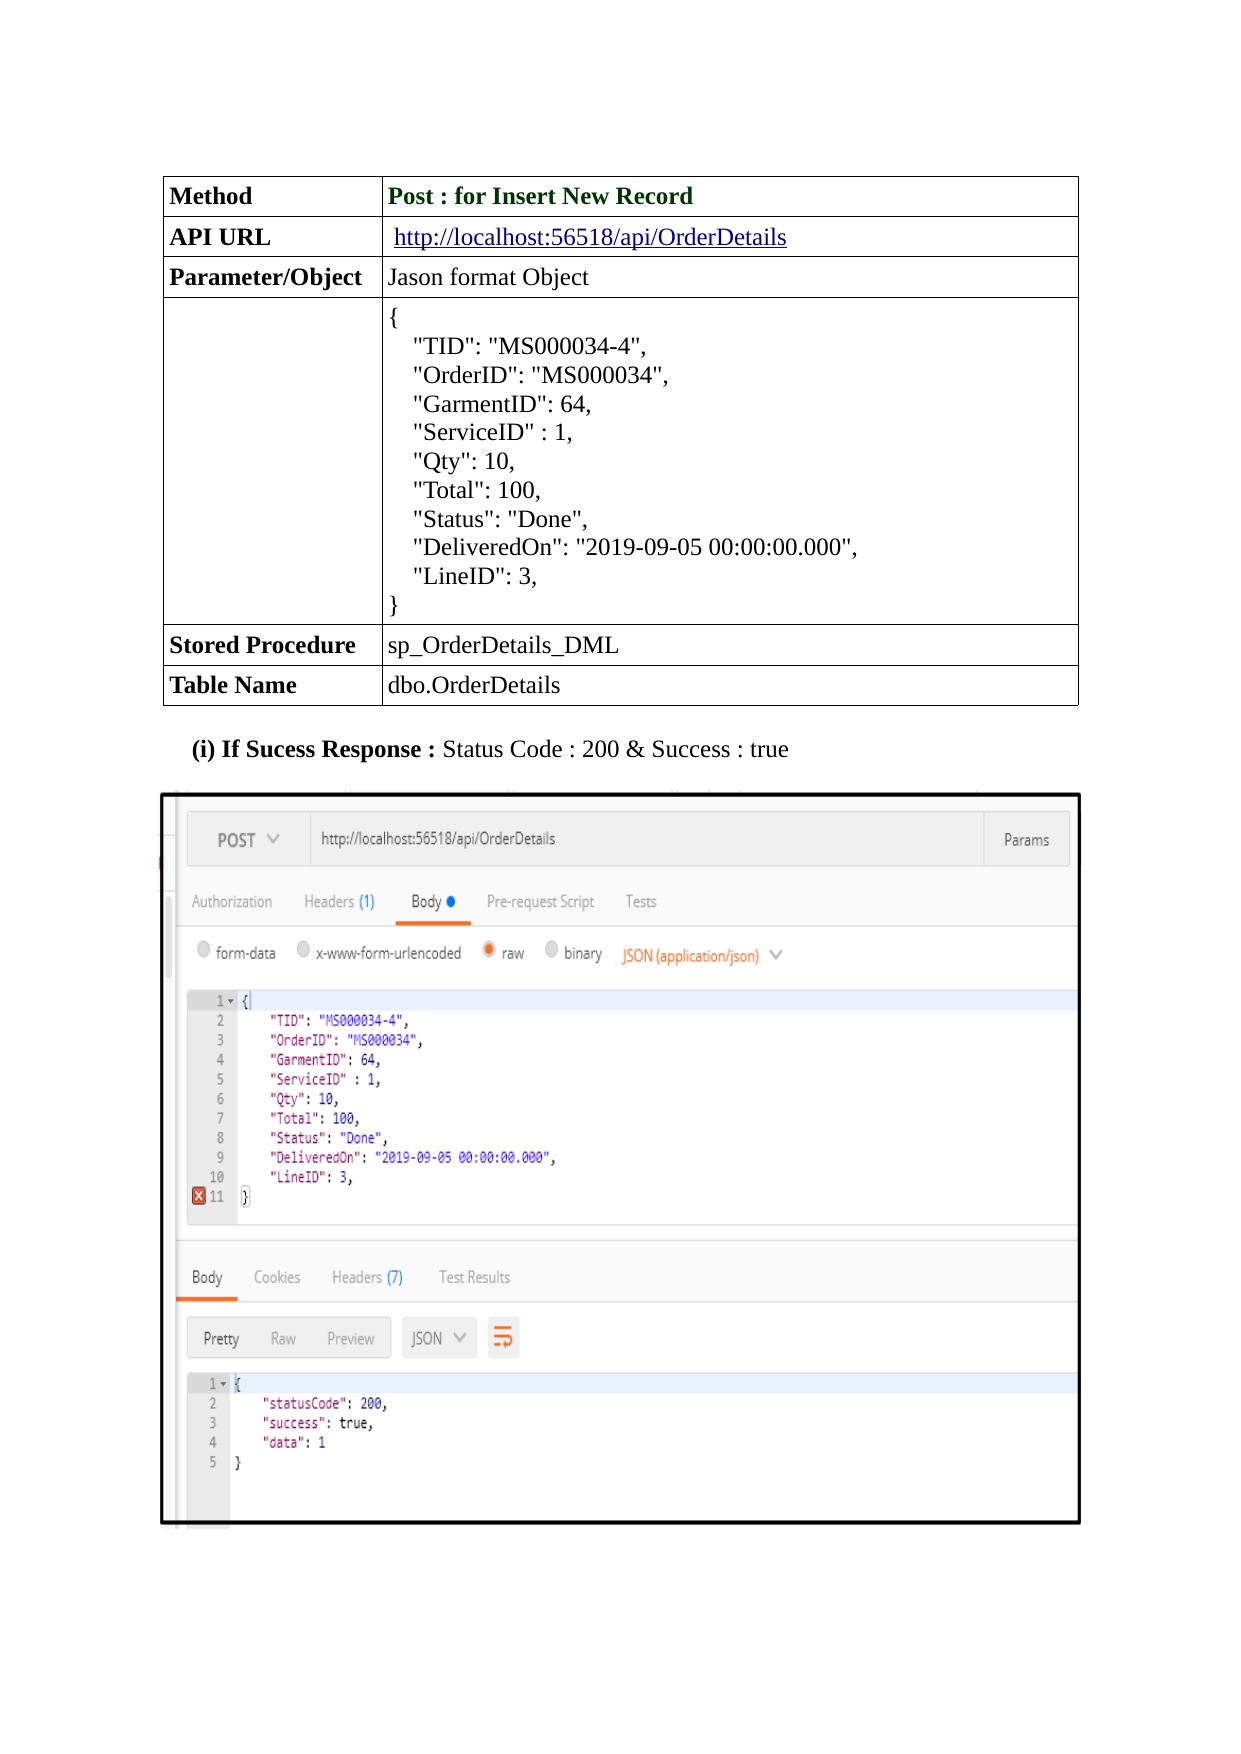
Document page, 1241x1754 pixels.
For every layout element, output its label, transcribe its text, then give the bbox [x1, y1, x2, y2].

table_cell http://localhost:56518/api/OrderDetails [383, 217, 1078, 256]
table_header Method [164, 177, 382, 216]
table_cell Jason format Object [383, 257, 1078, 297]
table_header Post : for Insert New Record [383, 177, 1078, 216]
picture [157, 790, 1082, 1529]
table_cell API URL [164, 217, 382, 256]
table_cell Table Name [164, 666, 382, 705]
table_cell Parameter/Object [164, 257, 382, 297]
table_cell Stored Procedure [164, 625, 382, 665]
table_cell [164, 298, 382, 624]
text (i) If Sucess Response : Status Code : 200 & Success : true [118, 734, 1122, 763]
table_cell dbo.OrderDetails [383, 666, 1078, 705]
table_cell sp_OrderDetails_DML [383, 625, 1078, 665]
table_cell { "TID": "MS000034-4", "OrderID": "MS000034", "GarmentID": 64, "ServiceID" : 1, "Qty": 10, "Total": 100, "Status": "Done", "DeliveredOn": "2019-09-05 00:00:00.000", "LineID": 3, } [383, 298, 1078, 624]
